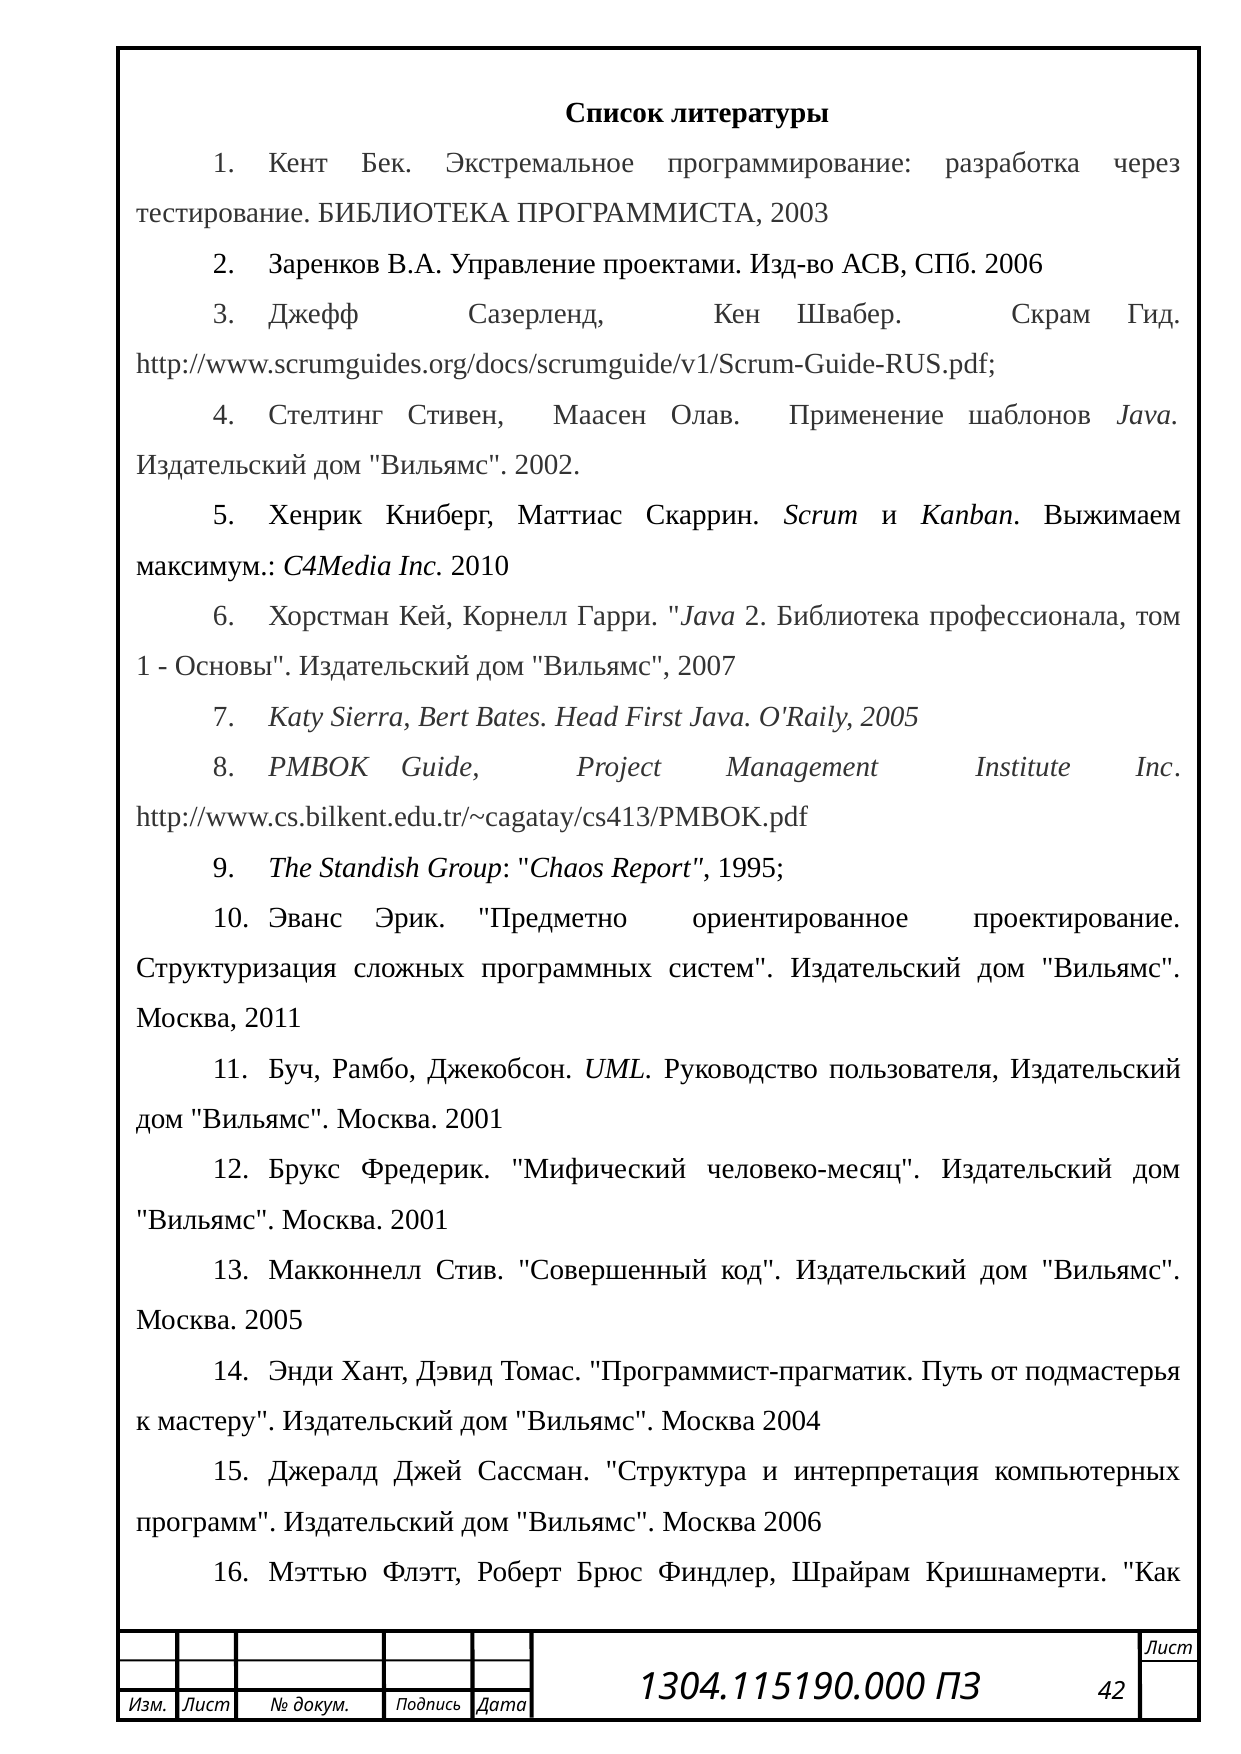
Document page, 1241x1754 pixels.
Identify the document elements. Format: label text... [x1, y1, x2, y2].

list PMBOK Guide, Project Management Institute Inc. http://www.cs.bilkent.edu.tr/~cagatay/cs413/PMBOK.pdf [136, 749, 1181, 833]
list Стелтинг Стивен, Маасен Олав. Применение шаблонов Java. Издательский дом "Вильямс". 2002. [136, 397, 1181, 481]
list Джералд Джей Сассман. "Структура и интерпретация компьютерных программ". Издательский дом "Вильямс". Москва 2006 [136, 1453, 1181, 1537]
list Katy Sierra, Bert Bates. Head First Java. O'Raily, 2005 [136, 699, 1181, 732]
list Хенрик Книберг, Маттиас Скаррин. Scrum и Kanban. Выжимаем максимум.: C4Media Inc. 2010 [136, 497, 1181, 581]
list Кент Бек. Экстремальное программирование: разработка через тестирование. БИБЛИОТЕКА ПРОГРАММИСТА, 2003 [136, 145, 1181, 229]
list Энди Хант, Дэвид Томас. "Программист-прагматик. Путь от подмастерья к мастеру". Издательский дом "Вильямс". Москва 2004 [136, 1353, 1181, 1437]
text Список литературы [136, 95, 1181, 128]
list Макконнелл Стив. "Совершенный код". Издательский дом "Вильямс". Москва. 2005 [136, 1252, 1181, 1336]
list Заренков В.А. Управление проектами. Изд-во АСВ, СПб. 2006 [136, 246, 1181, 279]
list Буч, Рамбо, Джекобсон. UML. Руководство пользователя, Издательский дом "Вильямс". Москва. 2001 [136, 1051, 1181, 1135]
list Эванс Эрик. "Предметно ориентированное проектирование. Структуризация сложных программных систем". Издательский дом "Вильямс". Москва, 2011 [136, 900, 1181, 1034]
list The Standish Group: "Chaos Report", 1995; [136, 850, 1181, 883]
list Брукс Фредерик. "Мифический человеко-месяц". Издательский дом "Вильямс". Москва. 2001 [136, 1152, 1181, 1235]
list Джефф Сазерленд, Кен Швабер. Скрам Гид. http://www.scrumguides.org/docs/scrumguide/v1/Scrum-Guide-RUS.pdf; [136, 296, 1181, 380]
list Мэттью Флэтт, Роберт Брюс Финдлер, Шрайрам Кришнамерти. "Как [136, 1554, 1181, 1588]
list Хорстман Кей, Корнелл Гарри. "Java 2. Библиотека профессионала, том 1 - Основы". Издательский дом "Вильямс", 2007 [136, 598, 1181, 682]
